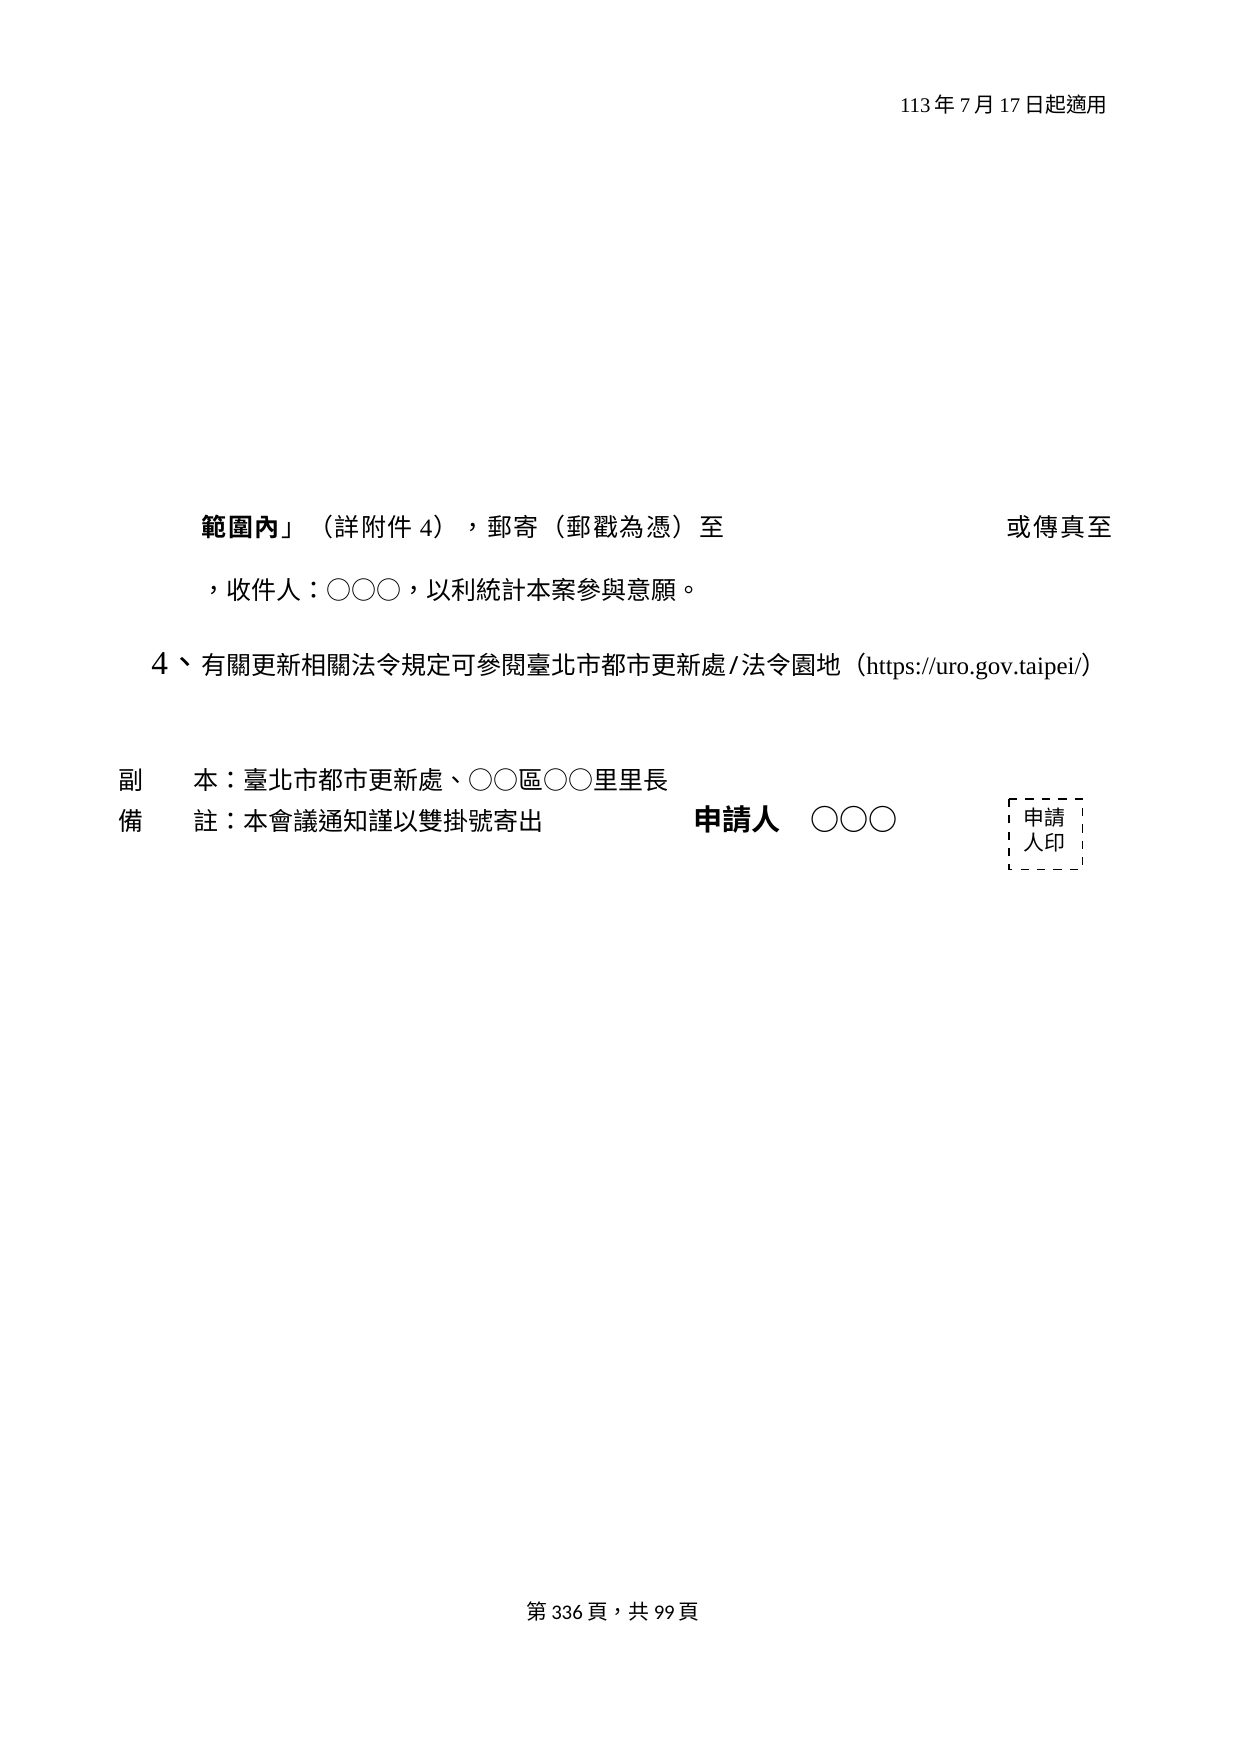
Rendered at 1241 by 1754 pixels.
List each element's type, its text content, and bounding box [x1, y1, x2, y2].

text 副 本：臺北市都市更新處、○○區○○里里長 [118, 761, 1107, 797]
list 有關更新相關法令規定可參閱臺北市都市更新處/法令園地（https://uro.gov.taipei/） [151, 619, 1115, 681]
text 備 註：本會議通知謹以雙掛號寄出 申請人 ○○○ [118, 797, 1107, 839]
list 範圍內」（詳附件4），郵寄（郵戳為憑）至 或傳真至 ，收件人：○○○，以利統計本案參與意願。 [151, 484, 1115, 609]
